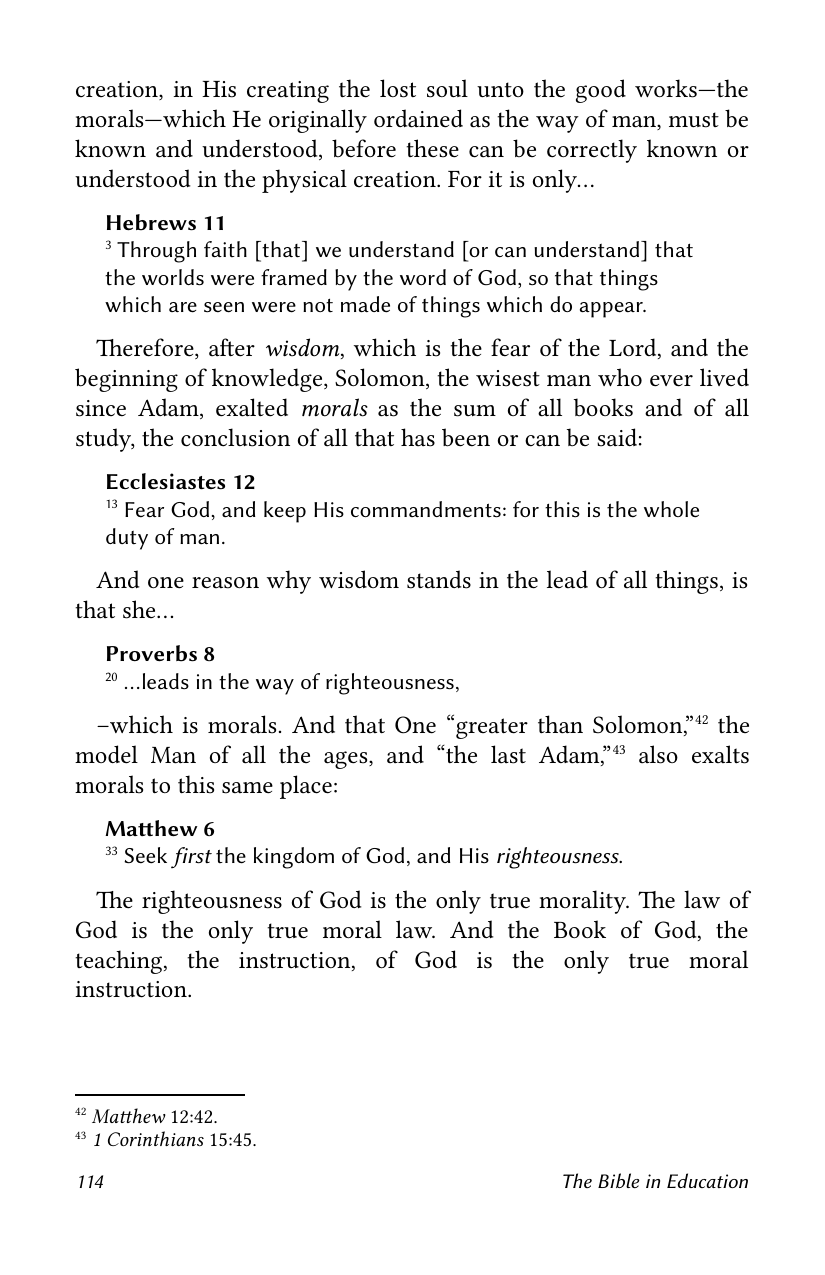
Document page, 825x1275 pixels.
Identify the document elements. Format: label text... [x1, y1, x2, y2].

text Ecclesiastes 12 [105, 469, 750, 495]
text 1 Corinthians 15:45. [75, 1128, 750, 1152]
text 13 Fear God, and keep His commandments: for this is the whole duty of man. [105, 497, 720, 550]
text And one reason why wisdom stands in the lead of all things, is that she… [75, 566, 750, 625]
text 20 ...leads in the way of righteousness, [105, 669, 720, 695]
text 33 Seek first the kingdom of God, and His righteousness. [105, 843, 720, 869]
text Therefore, after wisdom, which is the fear of the Lord, and the beginning of knowledge, Solomon, the wisest man who ever lived since Adam, exalted morals as the sum of all books and of all study, the conclusion of all that has been or can be said: [75, 334, 750, 453]
text Proverbs 8 [105, 641, 750, 667]
text 3 Through faith [that] we understand [or can understand] that the worlds were framed by the word of God, so that things which are seen were not made of things which do appear. [105, 237, 720, 318]
text Matthew 6 [105, 816, 750, 842]
text Matthew 12:42. [75, 1104, 750, 1128]
text creation, in His creating the lost soul unto the good works—the morals—which He originally ordained as the way of man, must be known and understood, before these can be correctly known or understood in the physical creation. For it is only... [75, 75, 750, 193]
text The righteousness of God is the only true morality. The law of God is the only true moral law. And the Book of God, the teaching, the instruction, of God is the only true moral instruction. [75, 886, 750, 1004]
text –which is morals. And that One “greater than Solomon,” the model Man of all the ages, and “the last Adam,” also exalts morals to this same place: [75, 711, 750, 799]
text Hebrews 11 [105, 209, 750, 236]
